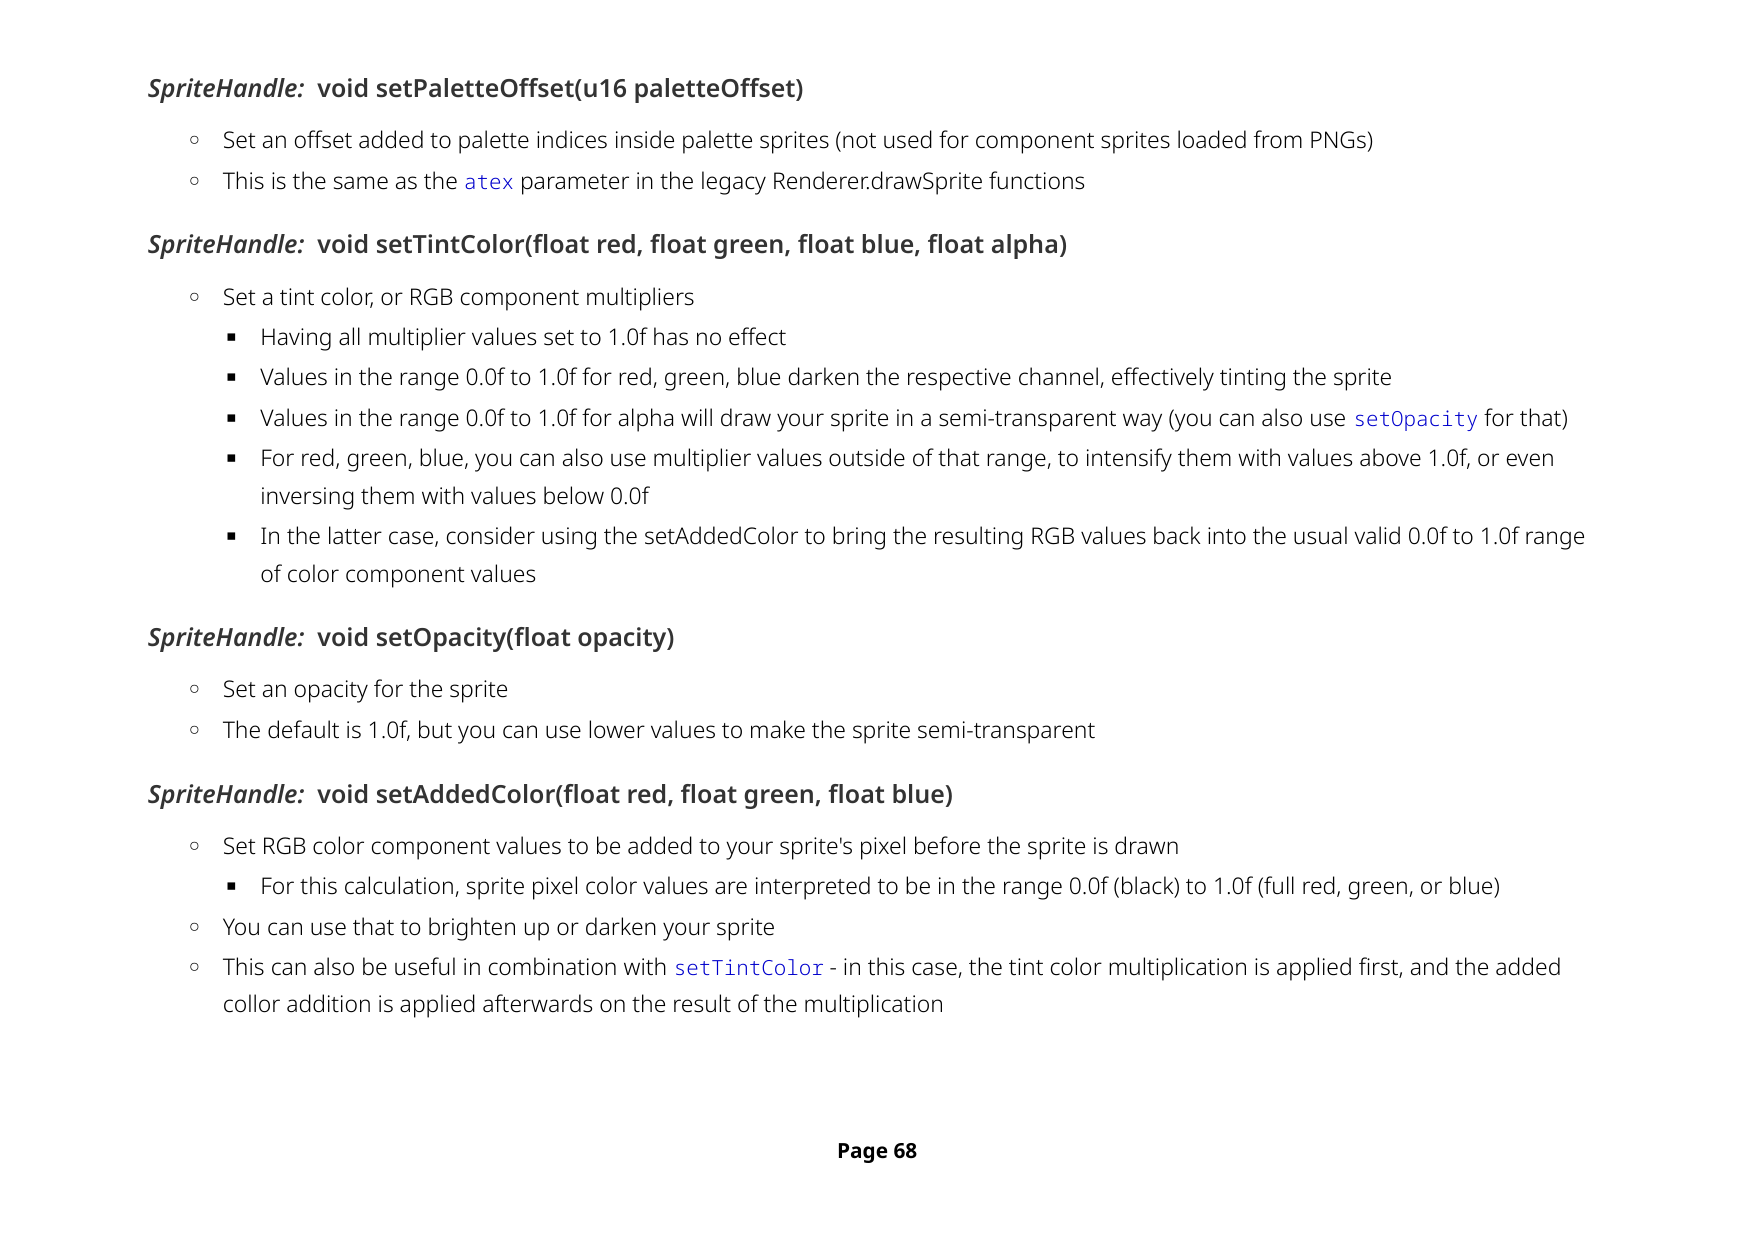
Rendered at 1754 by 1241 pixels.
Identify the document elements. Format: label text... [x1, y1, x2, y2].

list Set an opacity for the sprite [185, 673, 1606, 704]
subtitle SpriteHandle: void setOpacity(float opacity) [148, 620, 1606, 654]
list Set a tint color, or RGB component multipliers [185, 280, 1606, 312]
list In the latter case, consider using the setAddedColor to bring the resulting RGB values back into the usual valid 0.0f to 1.0f range of color component values [223, 520, 1606, 589]
list For this calculation, sprite pixel color values are interpreted to be in the range 0.0f (black) to 1.0f (full red, green, or blue) [223, 870, 1606, 901]
subtitle SpriteHandle: void setTintColor(float red, float green, float blue, float alpha) [148, 227, 1606, 261]
list This can also be useful in combination with setTintColor - in this case, the tint color multiplication is applied first, and the added collor addition is applied afterwards on the result of the multiplication [185, 951, 1606, 1019]
list Values in the range 0.0f to 1.0f for alpha will draw your sprite in a semi-transparent way (you can also use setOpacity for that) [223, 402, 1606, 433]
list Values in the range 0.0f to 1.0f for red, green, blue darken the respective channel, effectively tinting the sprite [223, 361, 1606, 392]
list Set RGB color component values to be added to your sprite's pixel before the sprite is drawn [185, 829, 1606, 861]
list Set an offset added to palette indices inside palette sprites (not used for component sprites loaded from PNGs) [185, 124, 1606, 155]
subtitle SpriteHandle: void setAddedColor(float red, float green, float blue) [148, 776, 1606, 810]
list For red, green, blue, you can also use multiplier values outside of that range, to intensify them with values above 1.0f, or even inversing them with values below 0.0f [223, 442, 1606, 511]
subtitle SpriteHandle: void setPaletteOffset(u16 paletteOffset) [148, 71, 1606, 105]
list Having all multiplier values set to 1.0f has no effect [223, 321, 1606, 352]
list The default is 1.0f, but you can use lower values to make the sprite semi-transparent [185, 714, 1606, 745]
list This is the same as the atex parameter in the legacy Renderer.drawSprite functions [185, 164, 1606, 196]
list You can use that to brighten up or darken your sprite [185, 910, 1606, 942]
